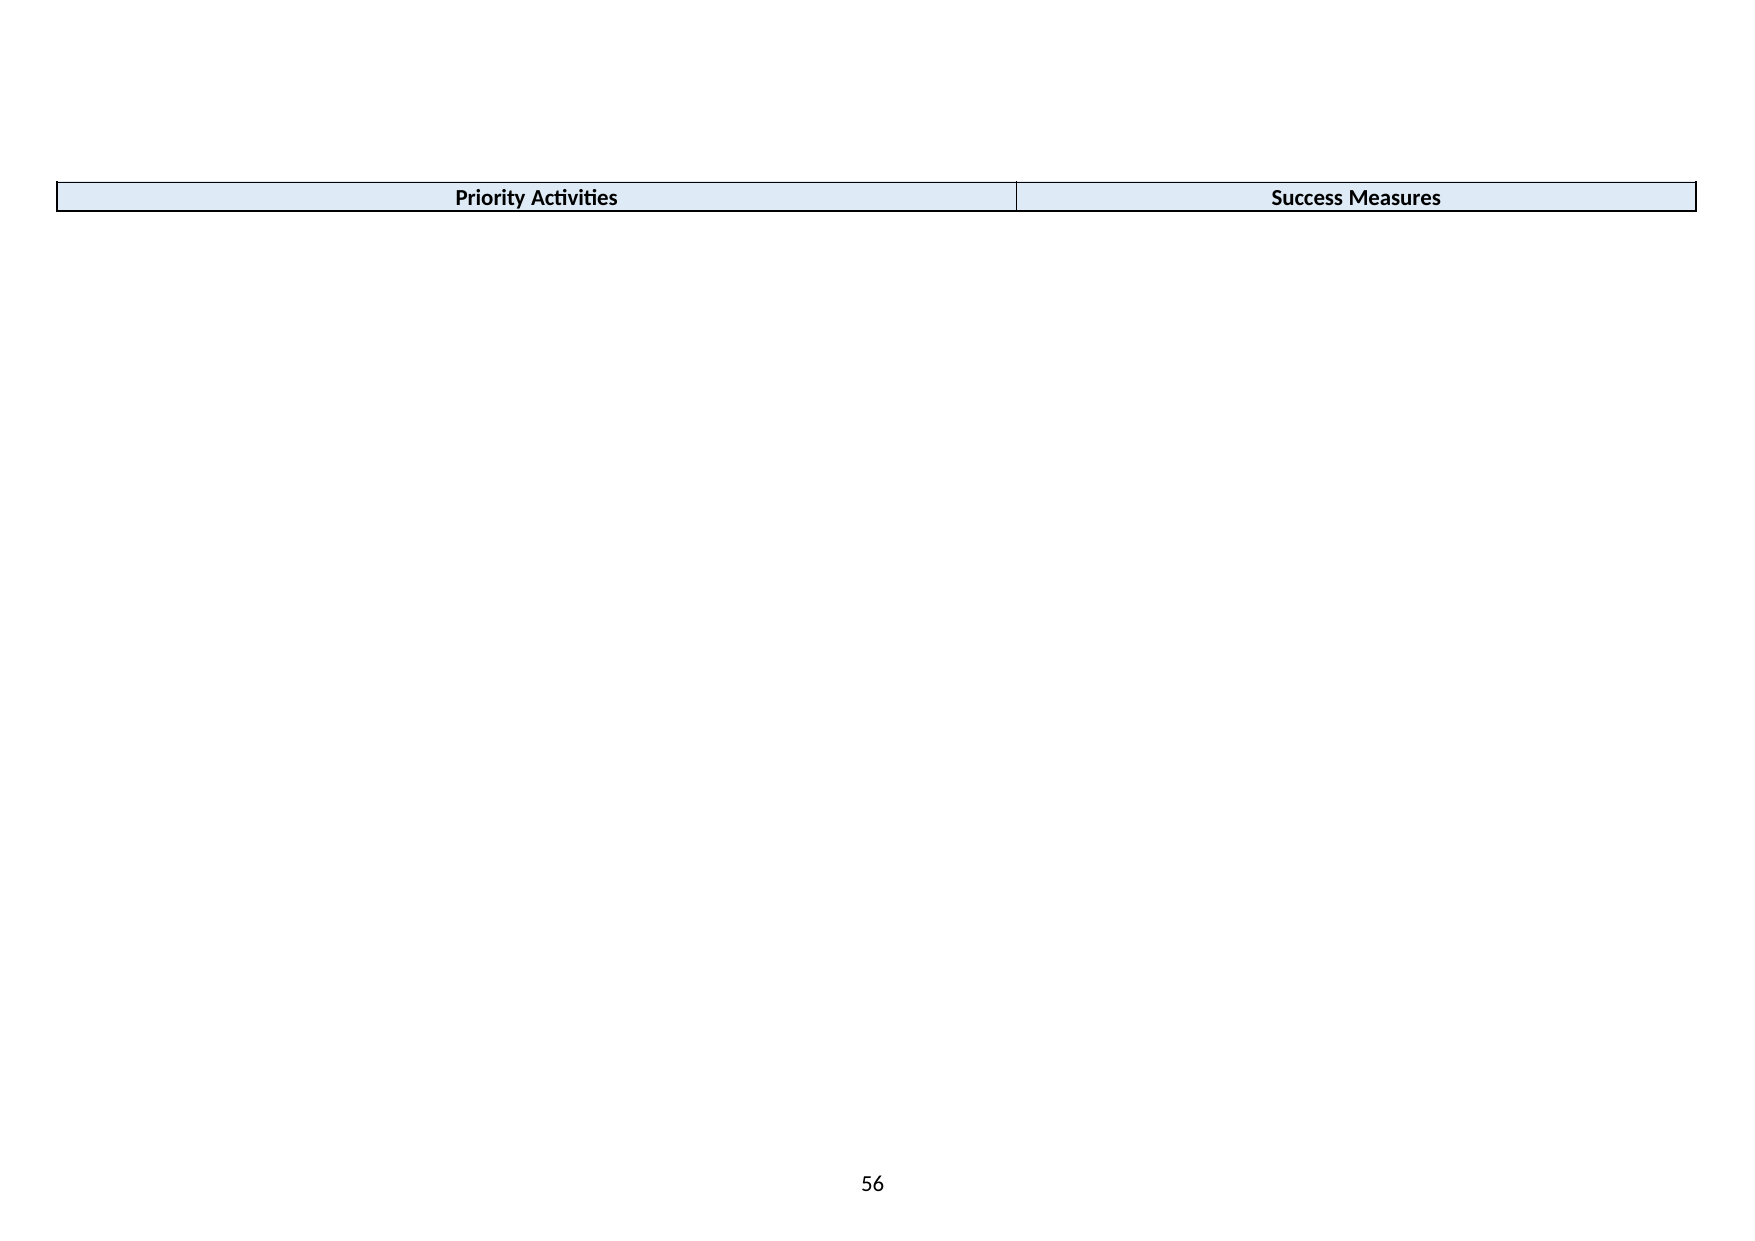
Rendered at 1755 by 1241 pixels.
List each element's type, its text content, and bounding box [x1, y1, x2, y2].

table_header Success Measures [1017, 183, 1695, 210]
table_header Priority Activities [58, 183, 1016, 210]
